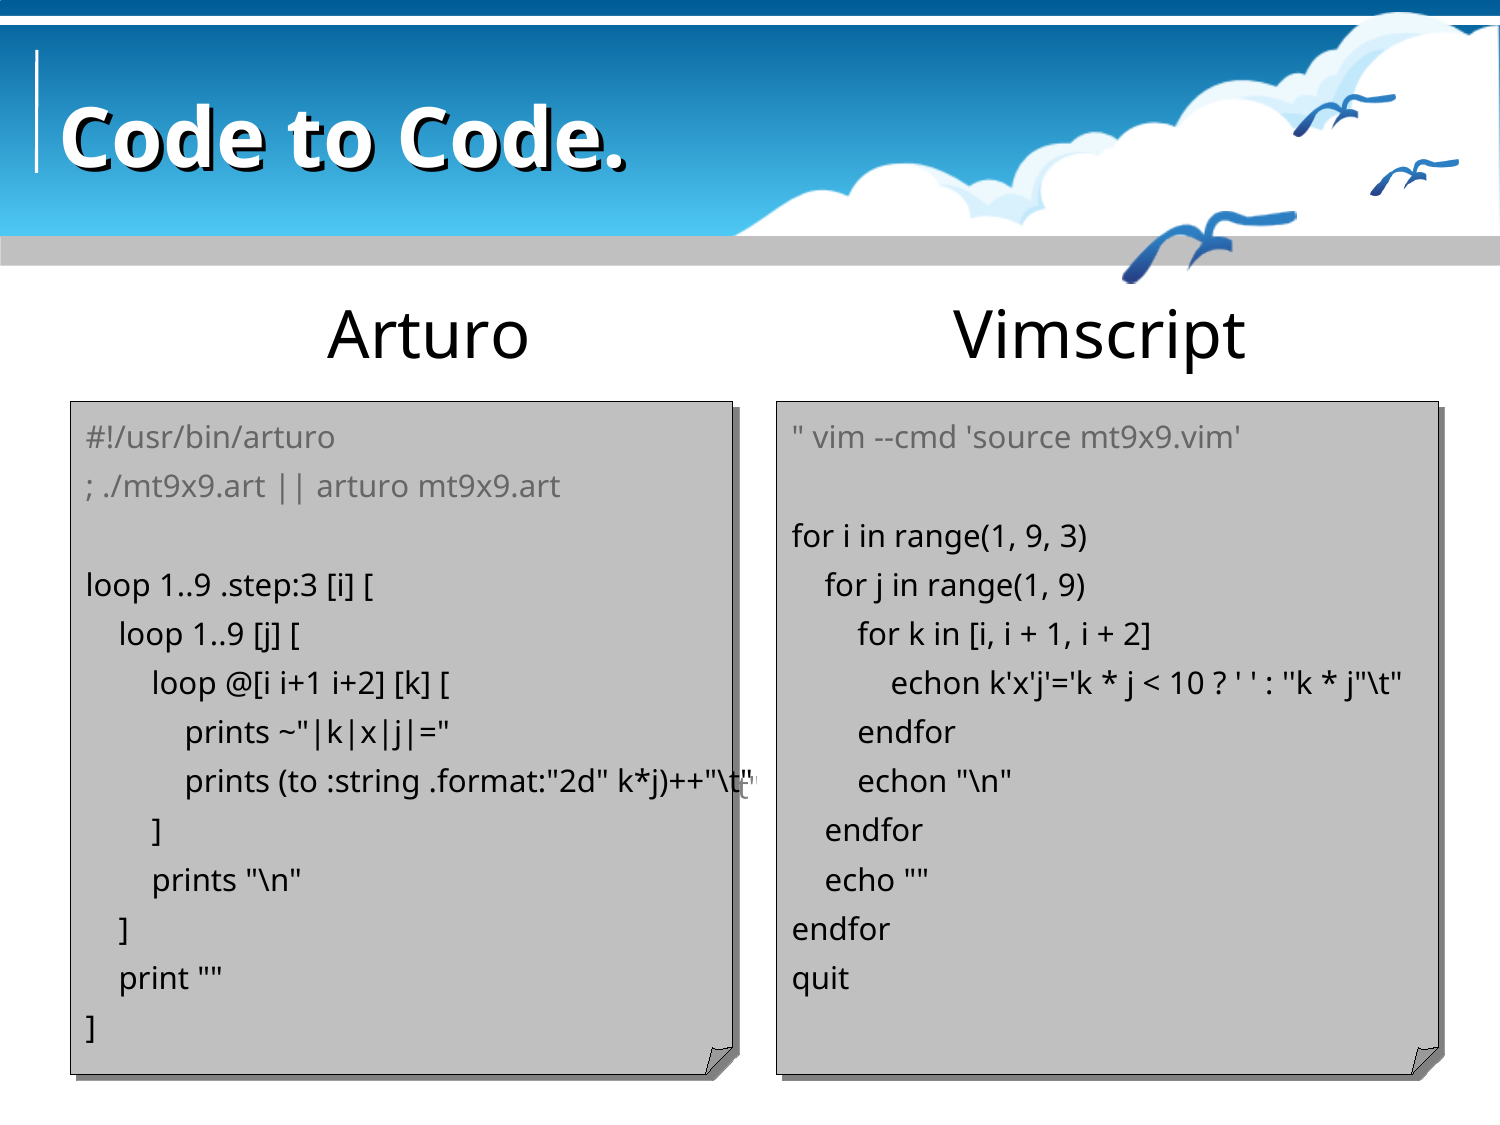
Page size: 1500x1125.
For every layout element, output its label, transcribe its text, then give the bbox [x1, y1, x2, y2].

text_box " vim --cmd 'source mt9x9.vim' for i in range(1, 9, 3) for j in range(1, 9) for k in [i, i + 1, i + 2] echon k'x'j'='k * j < 10 ? ' ' : ''k * j"\t" endfor echon "\n" endfor echo "" endfor quit [776, 401, 1439, 1075]
text_box Vimscript [938, 283, 1317, 388]
title Code to Code. [59, 86, 1465, 186]
text_box #!/usr/bin/arturo ; ./mt9x9.art || arturo mt9x9.art loop 1..9 .step:3 [i] [ loop 1..9 [j] [ loop @[i i+1 i+2] [k] [ prints ~"|k|x|j|=" prints (to :string .format:"2d" k*j)++"\t" ] prints "\n" ] print "" ] [70, 401, 733, 1075]
text_box Arturo [312, 283, 579, 388]
picture [730, 12, 1500, 283]
